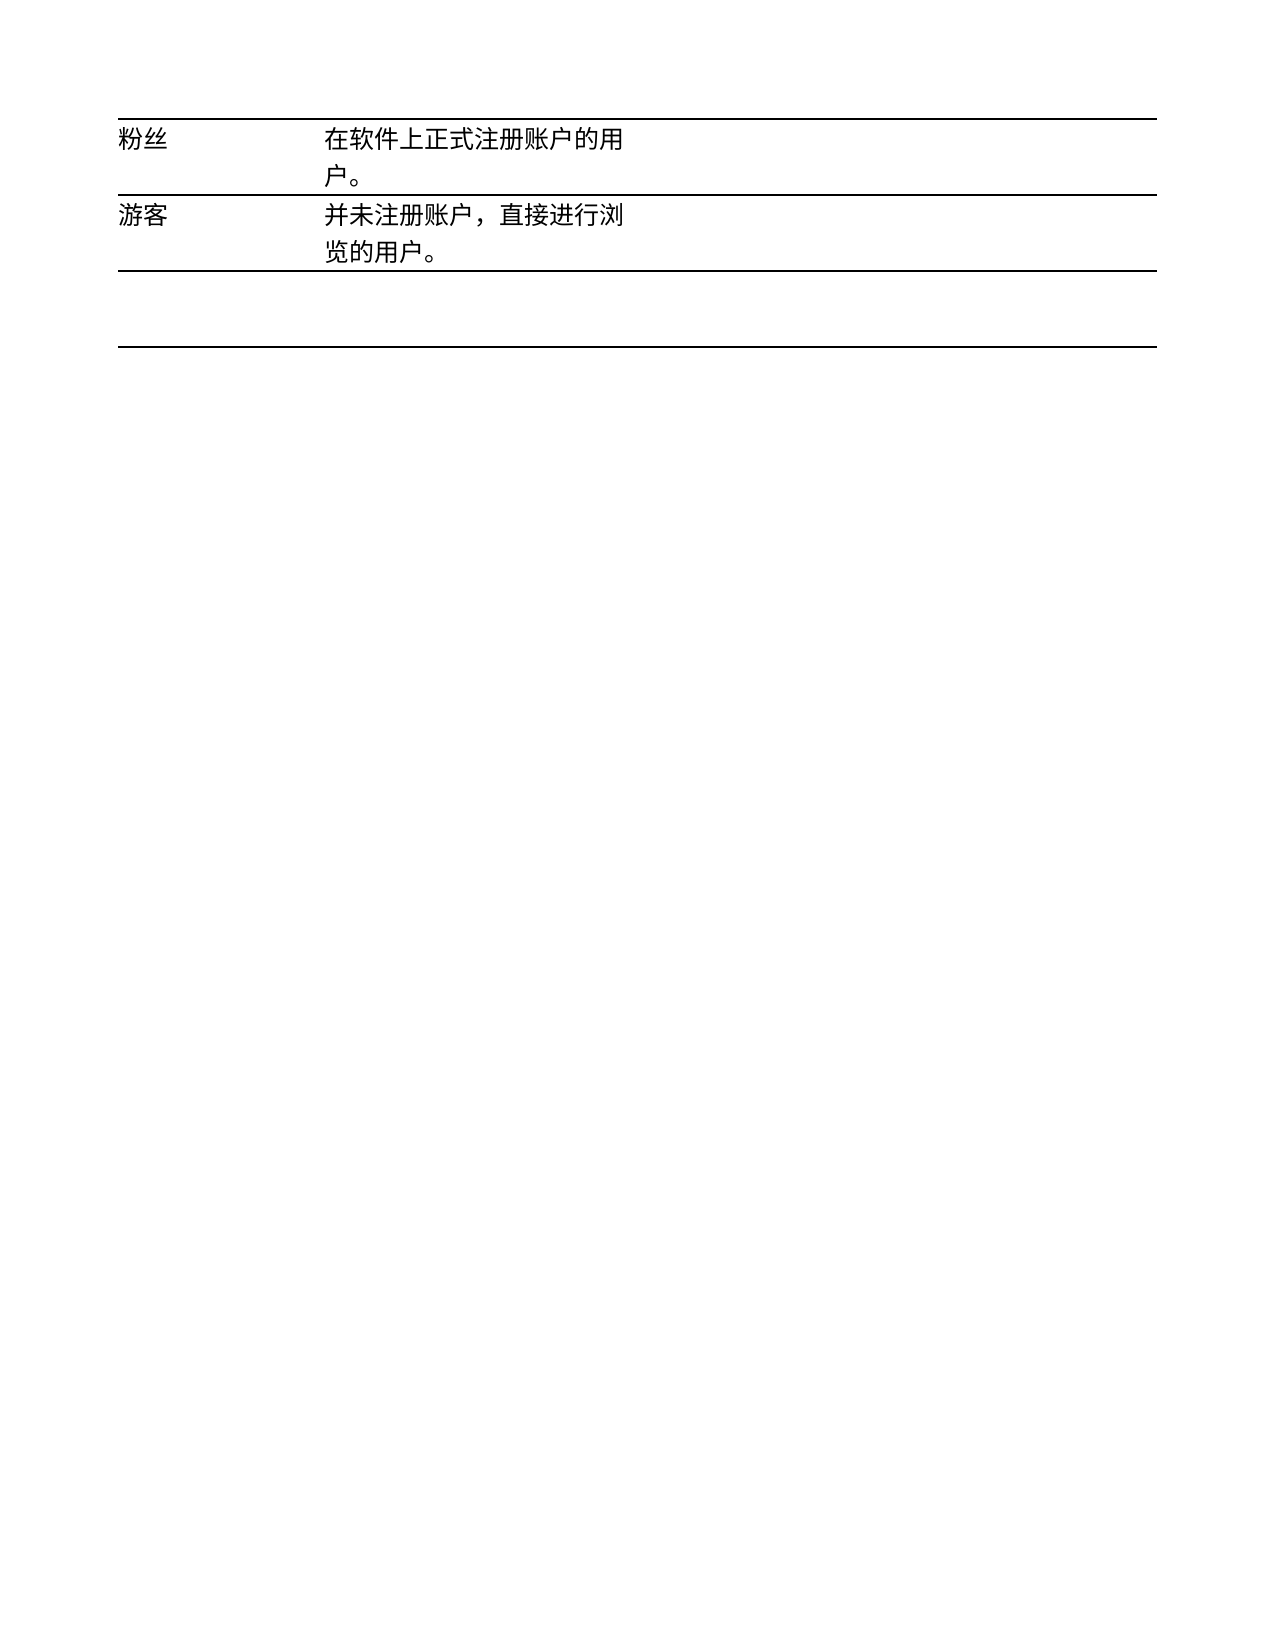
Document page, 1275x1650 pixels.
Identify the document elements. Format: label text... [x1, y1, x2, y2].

table_cell 粉丝 [118, 120, 324, 194]
table_cell [325, 272, 637, 346]
table_cell [637, 196, 1157, 270]
table_cell [118, 272, 324, 346]
table_cell [637, 272, 1157, 346]
table_cell [637, 120, 1157, 194]
table_cell 并未注册账户，直接进行浏览的用户。 [325, 196, 637, 270]
table_cell 在软件上正式注册账户的用户。 [325, 120, 637, 194]
table_cell 游客 [118, 196, 324, 270]
